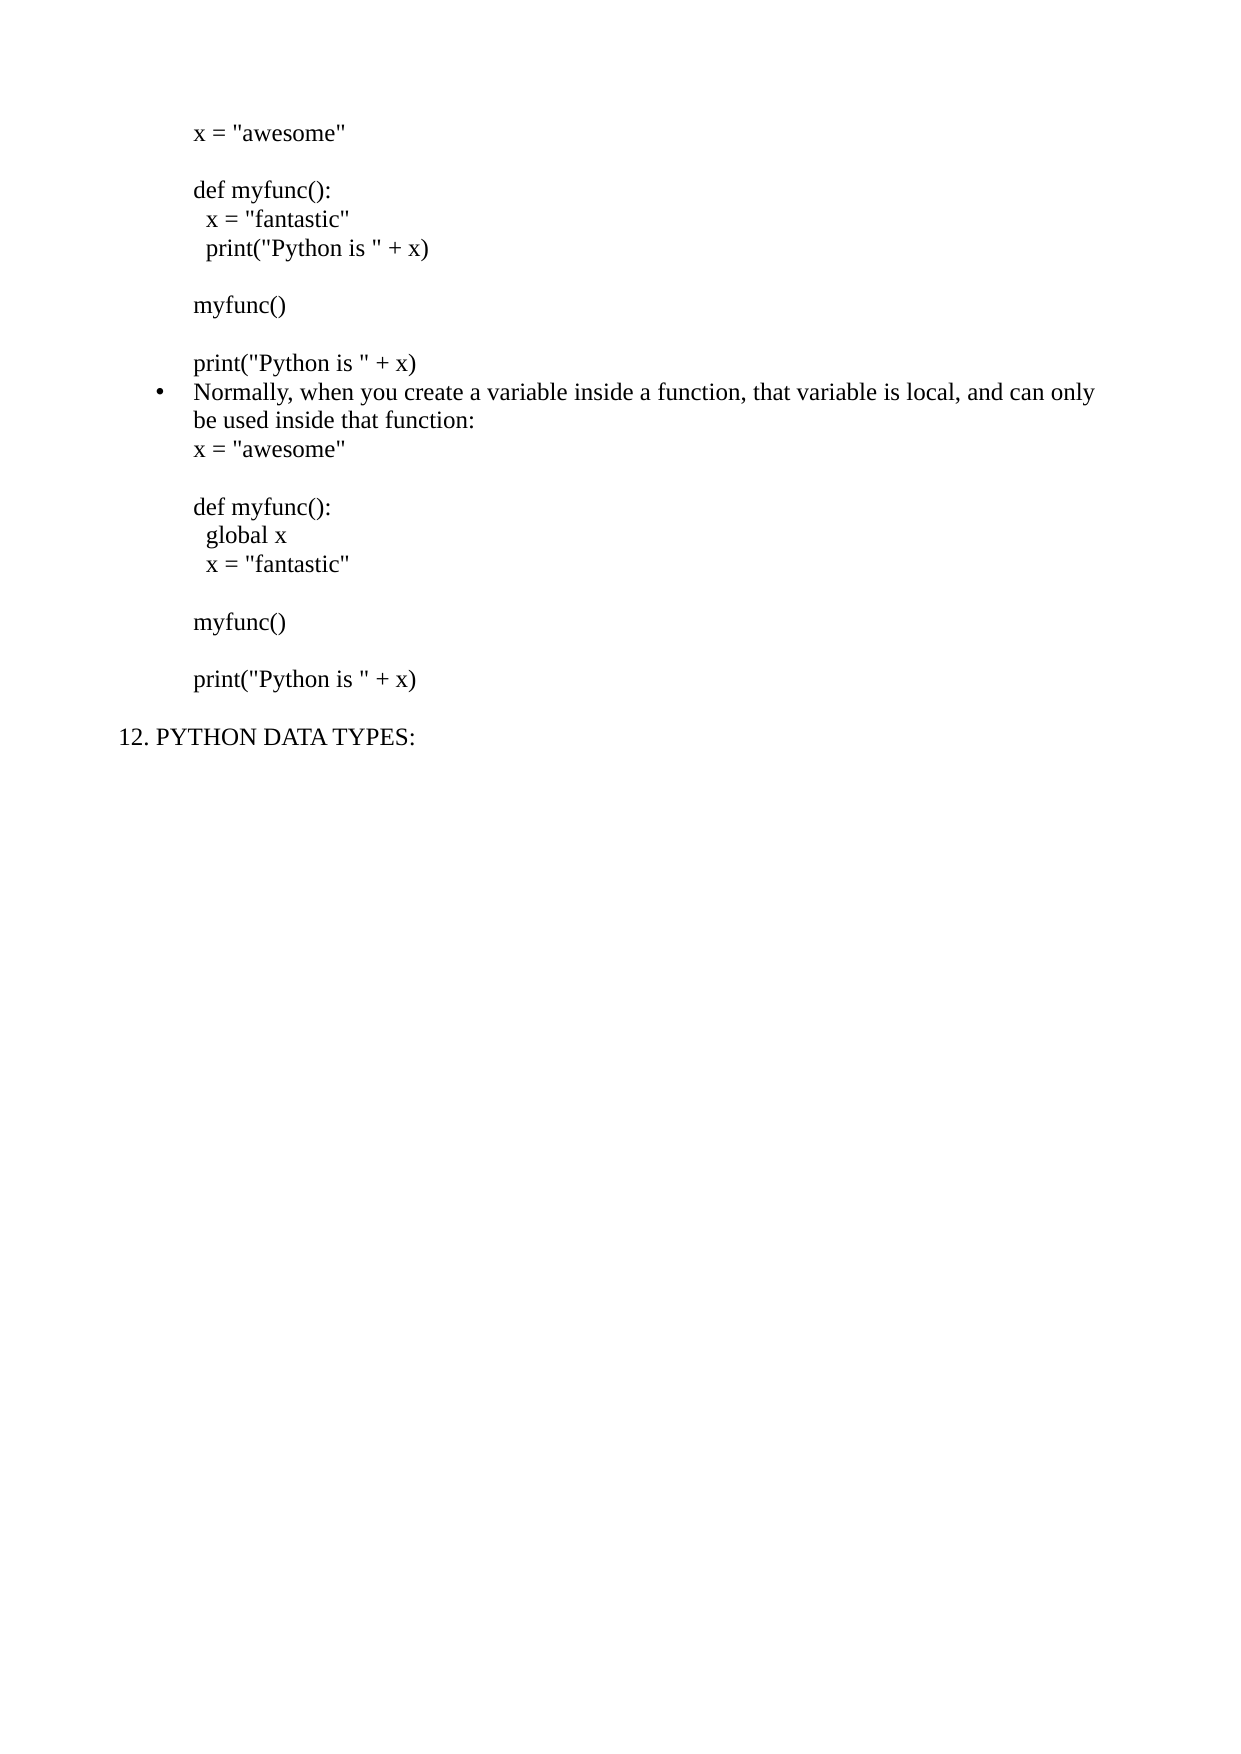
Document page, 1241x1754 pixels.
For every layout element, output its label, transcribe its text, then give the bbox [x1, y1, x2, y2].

list print("Python is " + x) [156, 348, 1122, 377]
list x = "awesome" [156, 118, 1122, 147]
list myfunc() [156, 607, 1122, 636]
list print("Python is " + x) [156, 233, 1122, 262]
list def myfunc(): [156, 492, 1122, 521]
list myfunc() [156, 291, 1122, 319]
list global x [156, 521, 1122, 549]
list Normally, when you create a variable inside a function, that variable is local, and can only be used inside that function: [156, 377, 1122, 434]
list print("Python is " + x) [156, 664, 1122, 693]
list x = "fantastic" [156, 204, 1122, 233]
list def myfunc(): [156, 176, 1122, 204]
list x = "fantastic" [156, 549, 1122, 578]
list x = "awesome" [156, 434, 1122, 463]
text 12. PYTHON DATA TYPES: [118, 722, 1122, 751]
